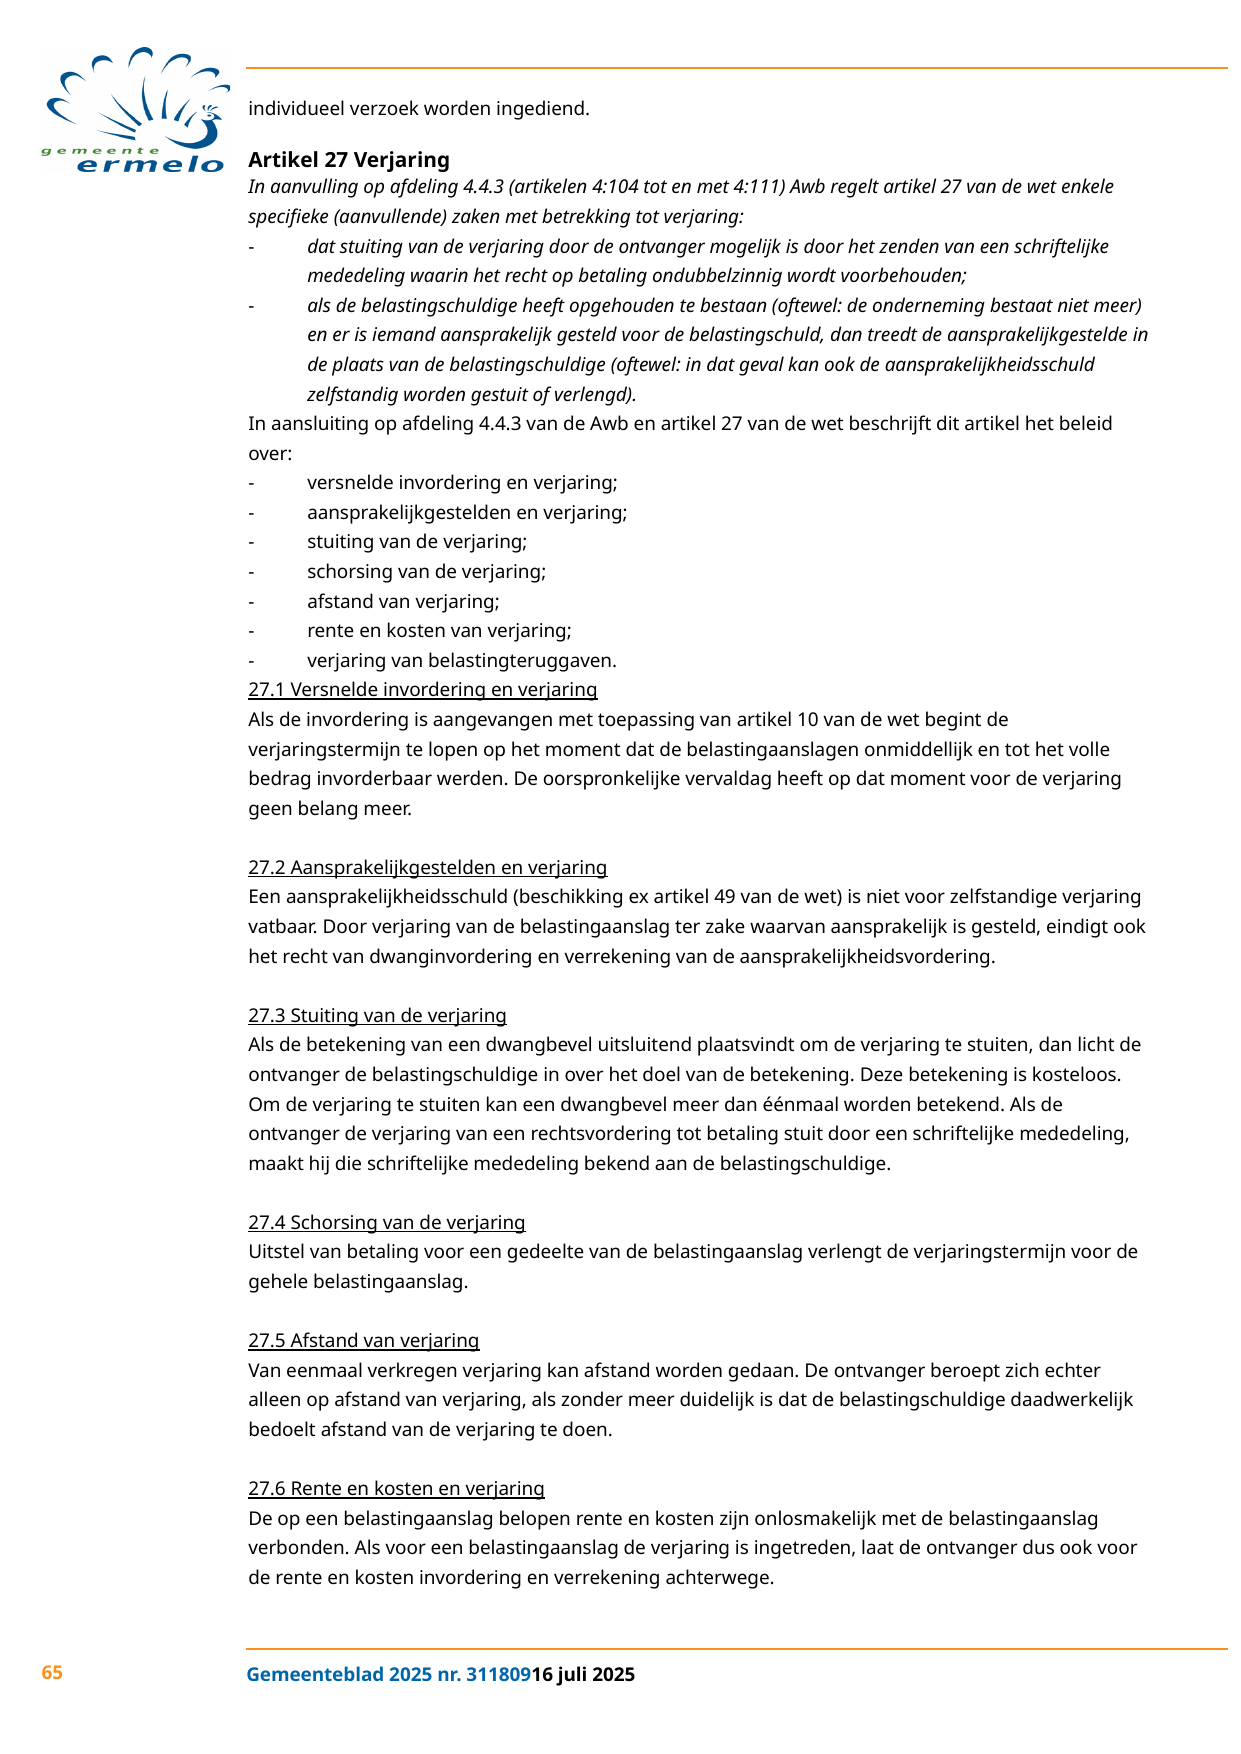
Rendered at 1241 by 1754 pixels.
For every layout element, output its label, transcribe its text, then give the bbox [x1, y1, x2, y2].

text 27.2 Aansprakelijkgestelden en verjaring [248, 854, 1152, 880]
text Artikel 27 Verjaring [248, 145, 1152, 174]
text Een aansprakelijkheidsschuld (beschikking ex artikel 49 van de wet) is niet voor zelfstandige verjaring vatbaar. Door verjaring van de belastingaanslag ter zake waarvan aansprakelijk is gesteld, eindigt ook het recht van dwanginvordering en verrekening van de aansprakelijkheidsvordering. [248, 884, 1152, 968]
text 27.1 Versnelde invordering en verjaring [248, 677, 1152, 702]
list stuiting van de verjaring; [248, 529, 1152, 554]
list schorsing van de verjaring; [248, 558, 1152, 584]
text 27.3 Stuiting van de verjaring [248, 1002, 1152, 1028]
text individueel verzoek worden ingediend. [248, 95, 1152, 121]
text In aanvulling op afdeling 4.4.3 (artikelen 4:104 tot en met 4:111) Awb regelt artikel 27 van de wet enkele specifieke (aanvullende) zaken met betrekking tot verjaring: [248, 174, 1152, 229]
list dat stuiting van de verjaring door de ontvanger mogelijk is door het zenden van een schriftelijke mededeling waarin het recht op betaling ondubbelzinnig wordt voorbehouden; [248, 233, 1152, 288]
text De op een belastingaanslag belopen rente en kosten zijn onlosmakelijk met de belastingaanslag verbonden. Als voor een belastingaanslag de verjaring is ingetreden, laat de ontvanger dus ook voor de rente en kosten invordering en verrekening achterwege. [248, 1505, 1152, 1590]
list rente en kosten van verjaring; [248, 617, 1152, 643]
list verjaring van belastingteruggaven. [248, 647, 1152, 673]
text 27.6 Rente en kosten en verjaring [248, 1475, 1152, 1501]
list aansprakelijkgestelden en verjaring; [248, 499, 1152, 525]
picture [41, 47, 231, 172]
text Uitstel van betaling voor een gedeelte van de belastingaanslag verlengt de verjaringstermijn voor de gehele belastingaanslag. [248, 1239, 1152, 1294]
text Als de betekening van een dwangbevel uitsluitend plaatsvindt om de verjaring te stuiten, dan licht de ontvanger de belastingschuldige in over het doel van de betekening. Deze betekening is kosteloos. [248, 1032, 1152, 1087]
text Als de invordering is aangevangen met toepassing van artikel 10 van de wet begint de verjaringstermijn te lopen op het moment dat de belastingaanslagen onmiddellijk en tot het volle bedrag invorderbaar werden. De oorspronkelijke vervaldag heeft op dat moment voor de verjaring geen belang meer. [248, 706, 1152, 821]
text Om de verjaring te stuiten kan een dwangbevel meer dan éénmaal worden betekend. Als de ontvanger de verjaring van een rechtsvordering tot betaling stuit door een schriftelijke mededeling, maakt hij die schriftelijke mededeling bekend aan de belastingschuldige. [248, 1091, 1152, 1176]
list afstand van verjaring; [248, 588, 1152, 613]
text 27.5 Afstand van verjaring [248, 1327, 1152, 1353]
text Van eenmaal verkregen verjaring kan afstand worden gedaan. De ontvanger beroept zich echter alleen op afstand van verjaring, als zonder meer duidelijk is dat de belastingschuldige daadwerkelijk bedoelt afstand van de verjaring te doen. [248, 1357, 1152, 1442]
list versnelde invordering en verjaring; [248, 469, 1152, 495]
text 27.4 Schorsing van de verjaring [248, 1209, 1152, 1235]
list als de belastingschuldige heeft opgehouden te bestaan (oftewel: de onderneming bestaat niet meer) en er is iemand aansprakelijk gesteld voor de belastingschuld, dan treedt de aansprakelijkgestelde in de plaats van de belastingschuldige (oftewel: in dat geval kan ook de aansprakelijkheidsschuld zelfstandig worden gestuit of verlengd). [248, 292, 1152, 406]
text In aansluiting op afdeling 4.4.3 van de Awb en artikel 27 van de wet beschrijft dit artikel het beleid over: [248, 410, 1152, 466]
